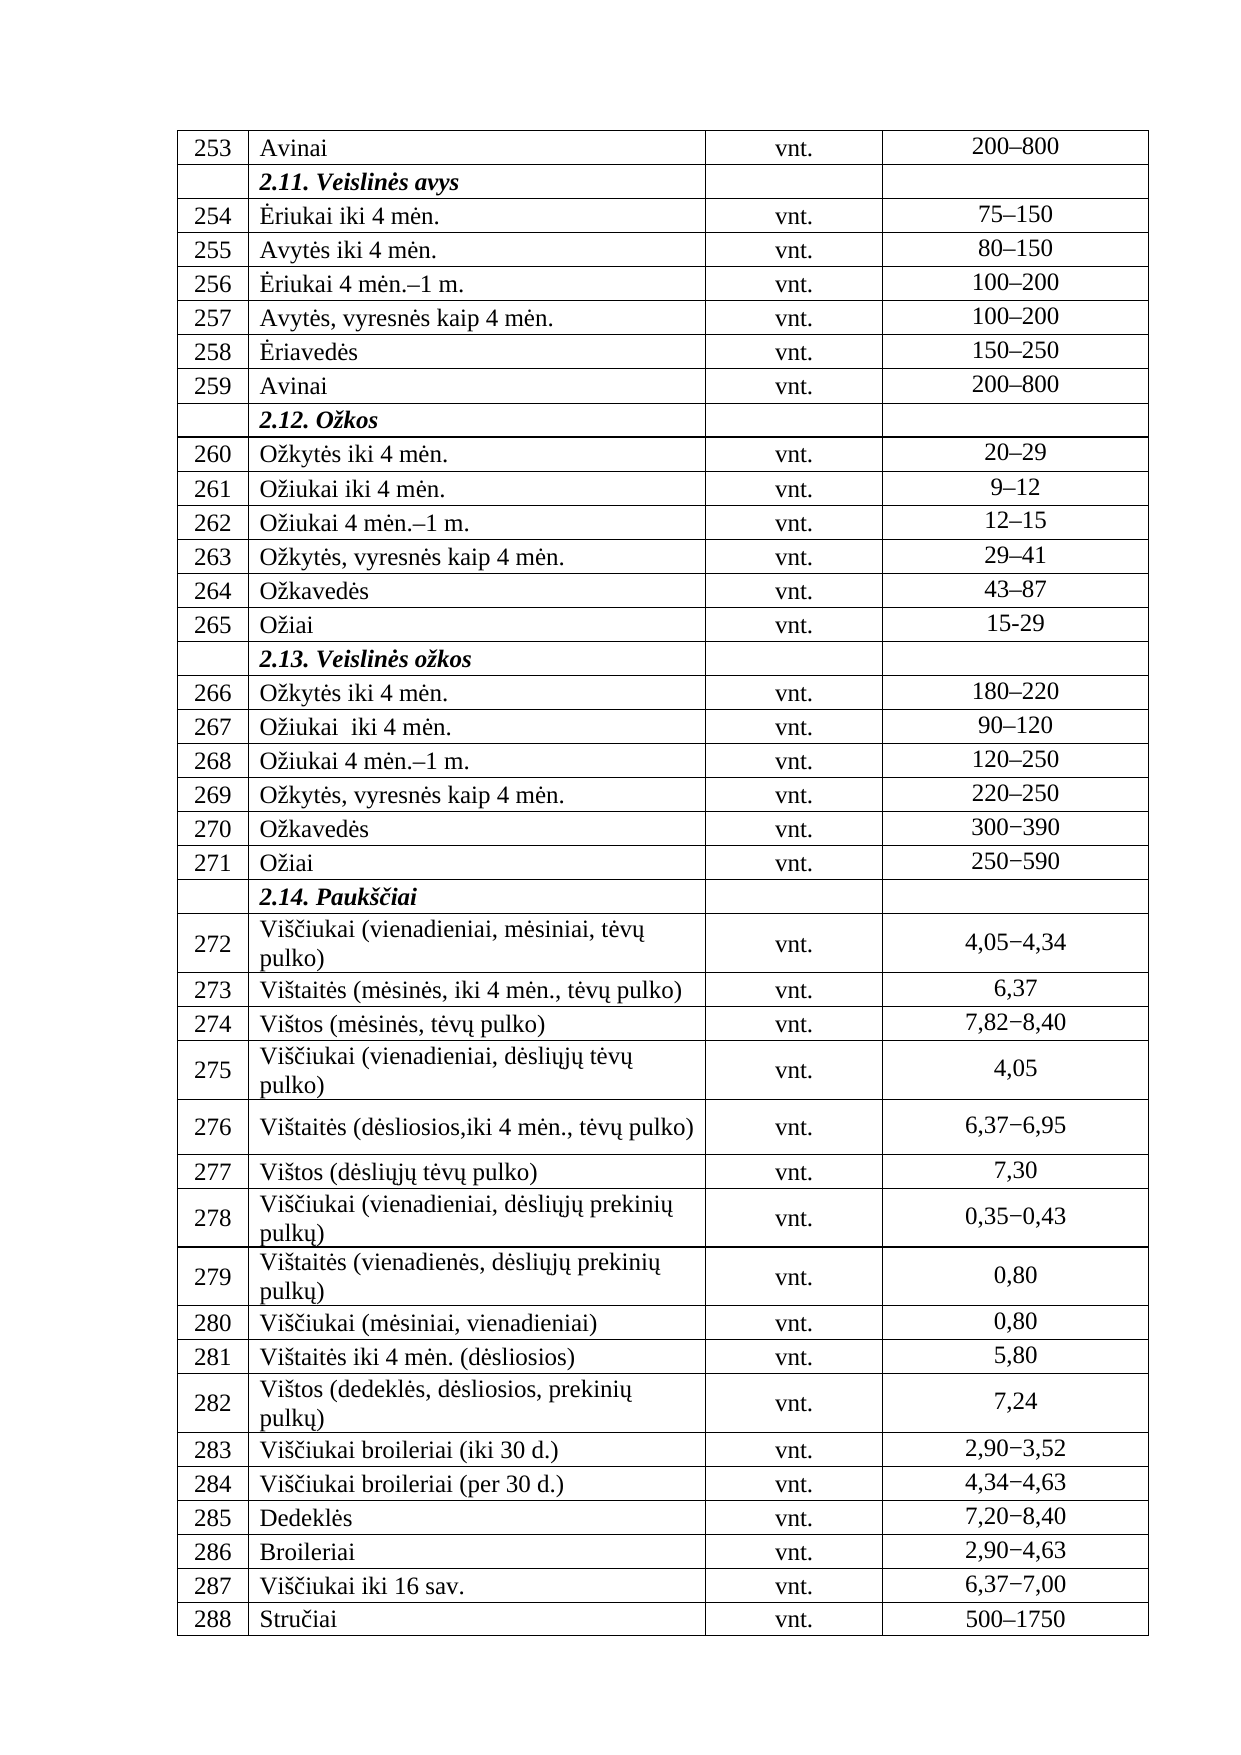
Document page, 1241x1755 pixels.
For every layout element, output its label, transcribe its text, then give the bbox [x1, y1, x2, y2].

table_cell 286 [178, 1535, 248, 1568]
table_cell Ožiai [249, 846, 705, 879]
table_cell [178, 165, 248, 198]
table_cell 4,34−4,63 [883, 1467, 1148, 1500]
table_cell vnt. [706, 846, 882, 879]
table_cell 43–87 [883, 574, 1148, 607]
table_cell 254 [178, 199, 248, 232]
table_cell [883, 642, 1148, 675]
table_cell 200–800 [883, 131, 1148, 164]
table_cell vnt. [706, 1535, 882, 1568]
table_cell vnt. [706, 1340, 882, 1373]
table_cell Ožkytės, vyresnės kaip 4 mėn. [249, 778, 705, 811]
table_cell 150–250 [883, 335, 1148, 368]
table_cell vnt. [706, 1007, 882, 1040]
table_cell [178, 404, 248, 436]
table_cell vnt. [706, 1100, 882, 1154]
table_cell vnt. [706, 438, 882, 471]
table_cell Avytės, vyresnės kaip 4 mėn. [249, 301, 705, 334]
table_cell Viščiukai (vienadieniai, mėsiniai, tėvų pulko) [249, 914, 705, 972]
table_cell 100–200 [883, 267, 1148, 300]
table_cell 120–250 [883, 744, 1148, 777]
table_cell 80–150 [883, 233, 1148, 266]
table_cell 258 [178, 335, 248, 368]
table_cell [706, 642, 882, 675]
table_cell 9–12 [883, 472, 1148, 504]
table_cell 2,90−4,63 [883, 1535, 1148, 1568]
table_cell Vištos (dedeklės, dėsliosios, prekinių pulkų) [249, 1374, 705, 1432]
table_cell 6,37−7,00 [883, 1569, 1148, 1602]
table_cell vnt. [706, 710, 882, 743]
table_cell Vištaitės (vienadienės, dėsliųjų prekinių pulkų) [249, 1248, 705, 1305]
table_cell 265 [178, 608, 248, 641]
table_cell 20–29 [883, 438, 1148, 471]
table_cell 12–15 [883, 506, 1148, 539]
table_cell Ožiukai 4 mėn.–1 m. [249, 744, 705, 777]
table_cell 0,35−0,43 [883, 1189, 1148, 1246]
table_cell Avinai [249, 131, 705, 164]
table_cell 270 [178, 812, 248, 845]
table_cell vnt. [706, 1433, 882, 1466]
table_cell 282 [178, 1374, 248, 1432]
table_cell vnt. [706, 1306, 882, 1339]
table_cell vnt. [706, 1155, 882, 1188]
table_cell 260 [178, 438, 248, 471]
table_cell 271 [178, 846, 248, 879]
table_cell 279 [178, 1248, 248, 1305]
table_cell Avinai [249, 369, 705, 402]
table_cell Ožiukai iki 4 mėn. [249, 710, 705, 743]
table_cell 285 [178, 1501, 248, 1534]
table_cell 7,82−8,40 [883, 1007, 1148, 1040]
table_cell 75–150 [883, 199, 1148, 232]
table_cell 7,30 [883, 1155, 1148, 1188]
table_cell vnt. [706, 506, 882, 539]
table_cell 272 [178, 914, 248, 972]
table_cell 4,05 [883, 1041, 1148, 1098]
table_cell vnt. [706, 131, 882, 164]
table_cell vnt. [706, 676, 882, 709]
table_cell 2.13. Veislinės ožkos [249, 642, 705, 675]
table_cell 269 [178, 778, 248, 811]
table_cell [706, 404, 882, 436]
table_cell vnt. [706, 199, 882, 232]
table_cell 288 [178, 1603, 248, 1635]
table_cell 280 [178, 1306, 248, 1339]
table_cell 277 [178, 1155, 248, 1188]
table_cell 278 [178, 1189, 248, 1246]
table_cell 500–1750 [883, 1603, 1148, 1635]
table_cell vnt. [706, 914, 882, 972]
table_cell 6,37 [883, 973, 1148, 1006]
table_cell Viščiukai broileriai (iki 30 d.) [249, 1433, 705, 1466]
table_cell 180–220 [883, 676, 1148, 709]
table_cell vnt. [706, 1501, 882, 1534]
table_cell 275 [178, 1041, 248, 1098]
table_cell vnt. [706, 1467, 882, 1500]
table_cell vnt. [706, 973, 882, 1006]
table_cell vnt. [706, 1603, 882, 1635]
table_cell vnt. [706, 267, 882, 300]
table_cell Ožkytės iki 4 mėn. [249, 676, 705, 709]
table_cell 263 [178, 540, 248, 573]
table_cell 287 [178, 1569, 248, 1602]
table_cell [178, 642, 248, 675]
table_cell 259 [178, 369, 248, 402]
table_cell 2.12. Ožkos [249, 404, 705, 436]
table_cell vnt. [706, 233, 882, 266]
table_cell 100–200 [883, 301, 1148, 334]
table_cell vnt. [706, 369, 882, 402]
table_cell 283 [178, 1433, 248, 1466]
table_cell Avytės iki 4 mėn. [249, 233, 705, 266]
table_cell 261 [178, 472, 248, 504]
table_cell vnt. [706, 540, 882, 573]
table_cell Vištos (mėsinės, tėvų pulko) [249, 1007, 705, 1040]
table_cell vnt. [706, 1041, 882, 1098]
table_cell Broileriai [249, 1535, 705, 1568]
table_cell Ėriukai iki 4 mėn. [249, 199, 705, 232]
table_cell vnt. [706, 1374, 882, 1432]
table_cell [883, 404, 1148, 436]
table_cell Vištos (dėsliųjų tėvų pulko) [249, 1155, 705, 1188]
table_cell Ožkavedės [249, 574, 705, 607]
table_cell 7,24 [883, 1374, 1148, 1432]
table_cell 256 [178, 267, 248, 300]
table_cell Vištaitės (mėsinės, iki 4 mėn., tėvų pulko) [249, 973, 705, 1006]
table_cell vnt. [706, 778, 882, 811]
table_cell Dedeklės [249, 1501, 705, 1534]
table_cell 257 [178, 301, 248, 334]
table_cell Ėriavedės [249, 335, 705, 368]
table_cell 90–120 [883, 710, 1148, 743]
table_cell Ožiukai iki 4 mėn. [249, 472, 705, 504]
table_cell 281 [178, 1340, 248, 1373]
table_cell 268 [178, 744, 248, 777]
table_cell vnt. [706, 1189, 882, 1246]
table_cell [706, 165, 882, 198]
table_cell vnt. [706, 1569, 882, 1602]
table_cell [883, 880, 1148, 913]
table_cell 250−590 [883, 846, 1148, 879]
table_cell 267 [178, 710, 248, 743]
table_cell 273 [178, 973, 248, 1006]
table_cell 7,20−8,40 [883, 1501, 1148, 1534]
table_cell 15-29 [883, 608, 1148, 641]
table_cell Vištaitės iki 4 mėn. (dėsliosios) [249, 1340, 705, 1373]
table_cell Viščiukai iki 16 sav. [249, 1569, 705, 1602]
table_cell Ožkytės iki 4 mėn. [249, 438, 705, 471]
table_cell 0,80 [883, 1248, 1148, 1305]
table_cell 300−390 [883, 812, 1148, 845]
table_cell vnt. [706, 472, 882, 504]
table_cell 2.11. Veislinės avys [249, 165, 705, 198]
table_cell Viščiukai broileriai (per 30 d.) [249, 1467, 705, 1500]
table_cell 220–250 [883, 778, 1148, 811]
table_cell vnt. [706, 335, 882, 368]
table_cell 200–800 [883, 369, 1148, 402]
table_cell 5,80 [883, 1340, 1148, 1373]
table_cell Ožiukai 4 mėn.–1 m. [249, 506, 705, 539]
table_cell Stručiai [249, 1603, 705, 1635]
table_cell Viščiukai (vienadieniai, dėsliųjų tėvų pulko) [249, 1041, 705, 1098]
table_cell vnt. [706, 608, 882, 641]
table_cell 276 [178, 1100, 248, 1154]
table_cell 253 [178, 131, 248, 164]
table_cell 0,80 [883, 1306, 1148, 1339]
table_cell 266 [178, 676, 248, 709]
table_cell vnt. [706, 744, 882, 777]
table_cell 262 [178, 506, 248, 539]
table_cell Vištaitės (dėsliosios,iki 4 mėn., tėvų pulko) [249, 1100, 705, 1154]
table_cell [883, 165, 1148, 198]
table_cell Ožkavedės [249, 812, 705, 845]
table_cell Ožkytės, vyresnės kaip 4 mėn. [249, 540, 705, 573]
table_cell vnt. [706, 301, 882, 334]
table_cell 255 [178, 233, 248, 266]
table_cell 264 [178, 574, 248, 607]
table_cell vnt. [706, 1248, 882, 1305]
table_cell Viščiukai (vienadieniai, dėsliųjų prekinių pulkų) [249, 1189, 705, 1246]
table_cell 4,05−4,34 [883, 914, 1148, 972]
table_cell Ožiai [249, 608, 705, 641]
table_cell 284 [178, 1467, 248, 1500]
table_cell vnt. [706, 812, 882, 845]
table_cell [178, 880, 248, 913]
table_cell 274 [178, 1007, 248, 1040]
table_cell vnt. [706, 574, 882, 607]
table_cell 2.14. Paukščiai [249, 880, 705, 913]
table_cell Viščiukai (mėsiniai, vienadieniai) [249, 1306, 705, 1339]
table_cell 2,90−3,52 [883, 1433, 1148, 1466]
table_cell 6,37−6,95 [883, 1100, 1148, 1154]
table_cell 29–41 [883, 540, 1148, 573]
table_cell [706, 880, 882, 913]
table_cell Ėriukai 4 mėn.–1 m. [249, 267, 705, 300]
